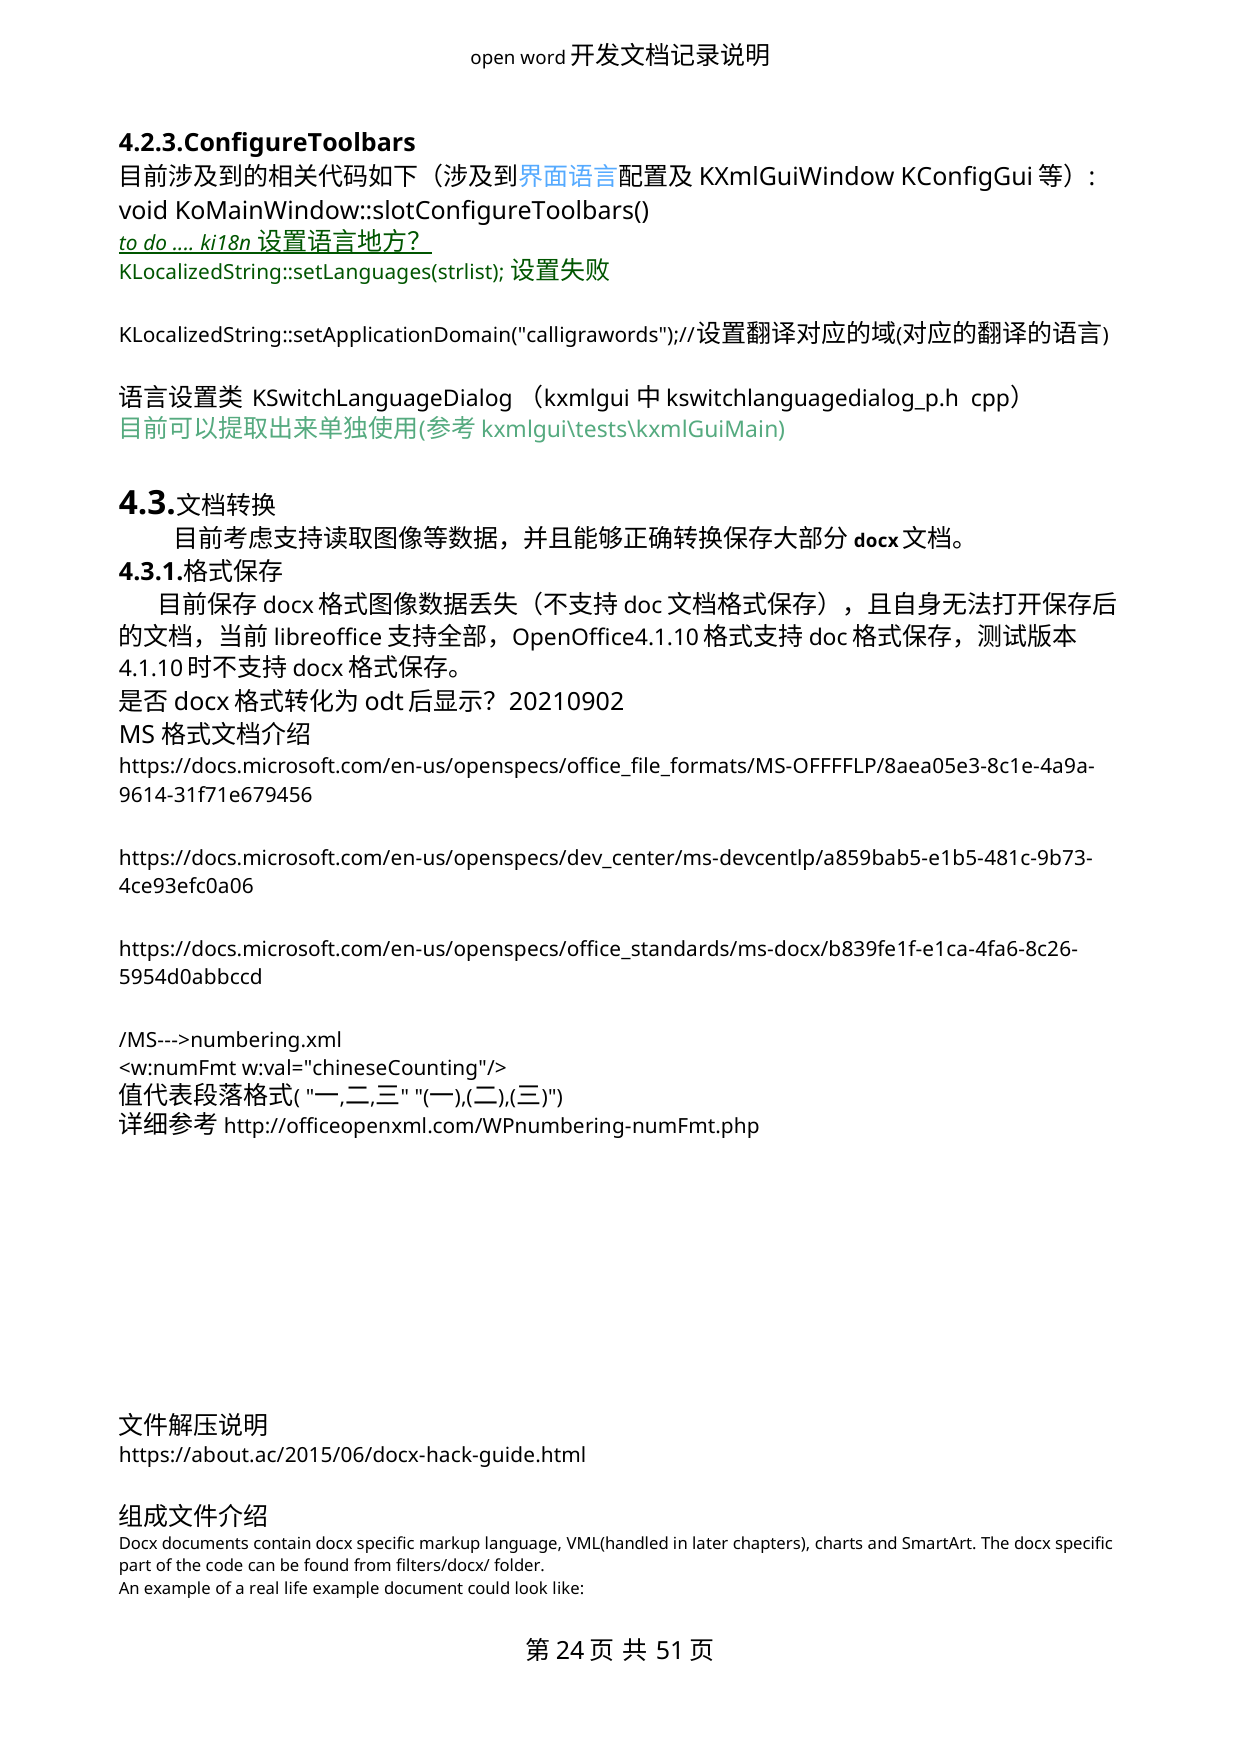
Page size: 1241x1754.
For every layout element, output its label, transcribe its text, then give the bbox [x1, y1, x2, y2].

text https://docs.microsoft.com/en-us/openspecs/office_standards/ms-docx/b839fe1f-e1ca-4fa6-8c26-5954d0abbccd [119, 933, 1121, 991]
subtitle ConfigureToolbars [119, 125, 1121, 159]
subtitle 文档转换 [119, 478, 1121, 524]
text 语言设置类 KSwitchLanguageDialog （kxmlgui 中kswitchlanguagedialog_p.h cpp） [119, 382, 1121, 413]
text 详细参考http://officeopenxml.com/WPnumbering-numFmt.php [119, 1111, 1121, 1140]
text /MS--->numbering.xml [119, 1024, 1121, 1053]
text KLocalizedString::setLanguages(strlist); 设置失败 [119, 256, 1121, 285]
text 组成文件介绍 [119, 1503, 1121, 1532]
text https://docs.microsoft.com/en-us/openspecs/office_file_formats/MS-OFFFFLP/8aea05e3-8c1e-4a9a-9614-31f71e679456 [119, 751, 1121, 808]
text KLocalizedString::setApplicationDomain("calligrawords");//设置翻译对应的域(对应的翻译的语言) [119, 319, 1121, 348]
text 文件解压说明 [119, 1411, 1121, 1440]
text 值代表段落格式( "一,二,三" "(一),(二),(三)") [119, 1082, 1121, 1111]
text Docx documents contain docx specific markup language, VML(handled in later chapters), charts and SmartArt. The docx specific part of the code can be found from filters/docx/ folder. [119, 1532, 1121, 1577]
text MS 格式文档介绍 [119, 717, 1121, 751]
text <w:numFmt w:val="chineseCounting"/> [119, 1053, 1121, 1082]
text to do .... ki18n 设置语言地方？ [119, 227, 1121, 256]
text 是否docx格式转化为odt后显示？20210902 [119, 683, 1121, 717]
text 目前可以提取出来单独使用(参考kxmlgui\tests\kxmlGuiMain) [119, 413, 1121, 444]
text 目前考虑支持读取图像等数据，并且能够正确转换保存大部分docx文档。 [119, 524, 1121, 553]
text void KoMainWindow::slotConfigureToolbars() [119, 193, 1121, 227]
text 目前保存docx格式图像数据丢失（不支持doc文档格式保存），且自身无法打开保存后的文档，当前libreoffice支持全部，OpenOffice4.1.10格式支持doc格式保存，测试版本4.1.10时不支持docx格式保存。 [119, 587, 1121, 683]
text https://about.ac/2015/06/docx-hack-guide.html [119, 1440, 1121, 1469]
subtitle 格式保存 [119, 553, 1121, 587]
text An example of a real life example document could look like: [119, 1577, 1121, 1599]
text 目前涉及到的相关代码如下（涉及到界面语言配置及KXmlGuiWindow KConfigGui等）: [119, 159, 1121, 193]
text https://docs.microsoft.com/en-us/openspecs/dev_center/ms-devcentlp/a859bab5-e1b5-481c-9b73-4ce93efc0a06 [119, 842, 1121, 899]
